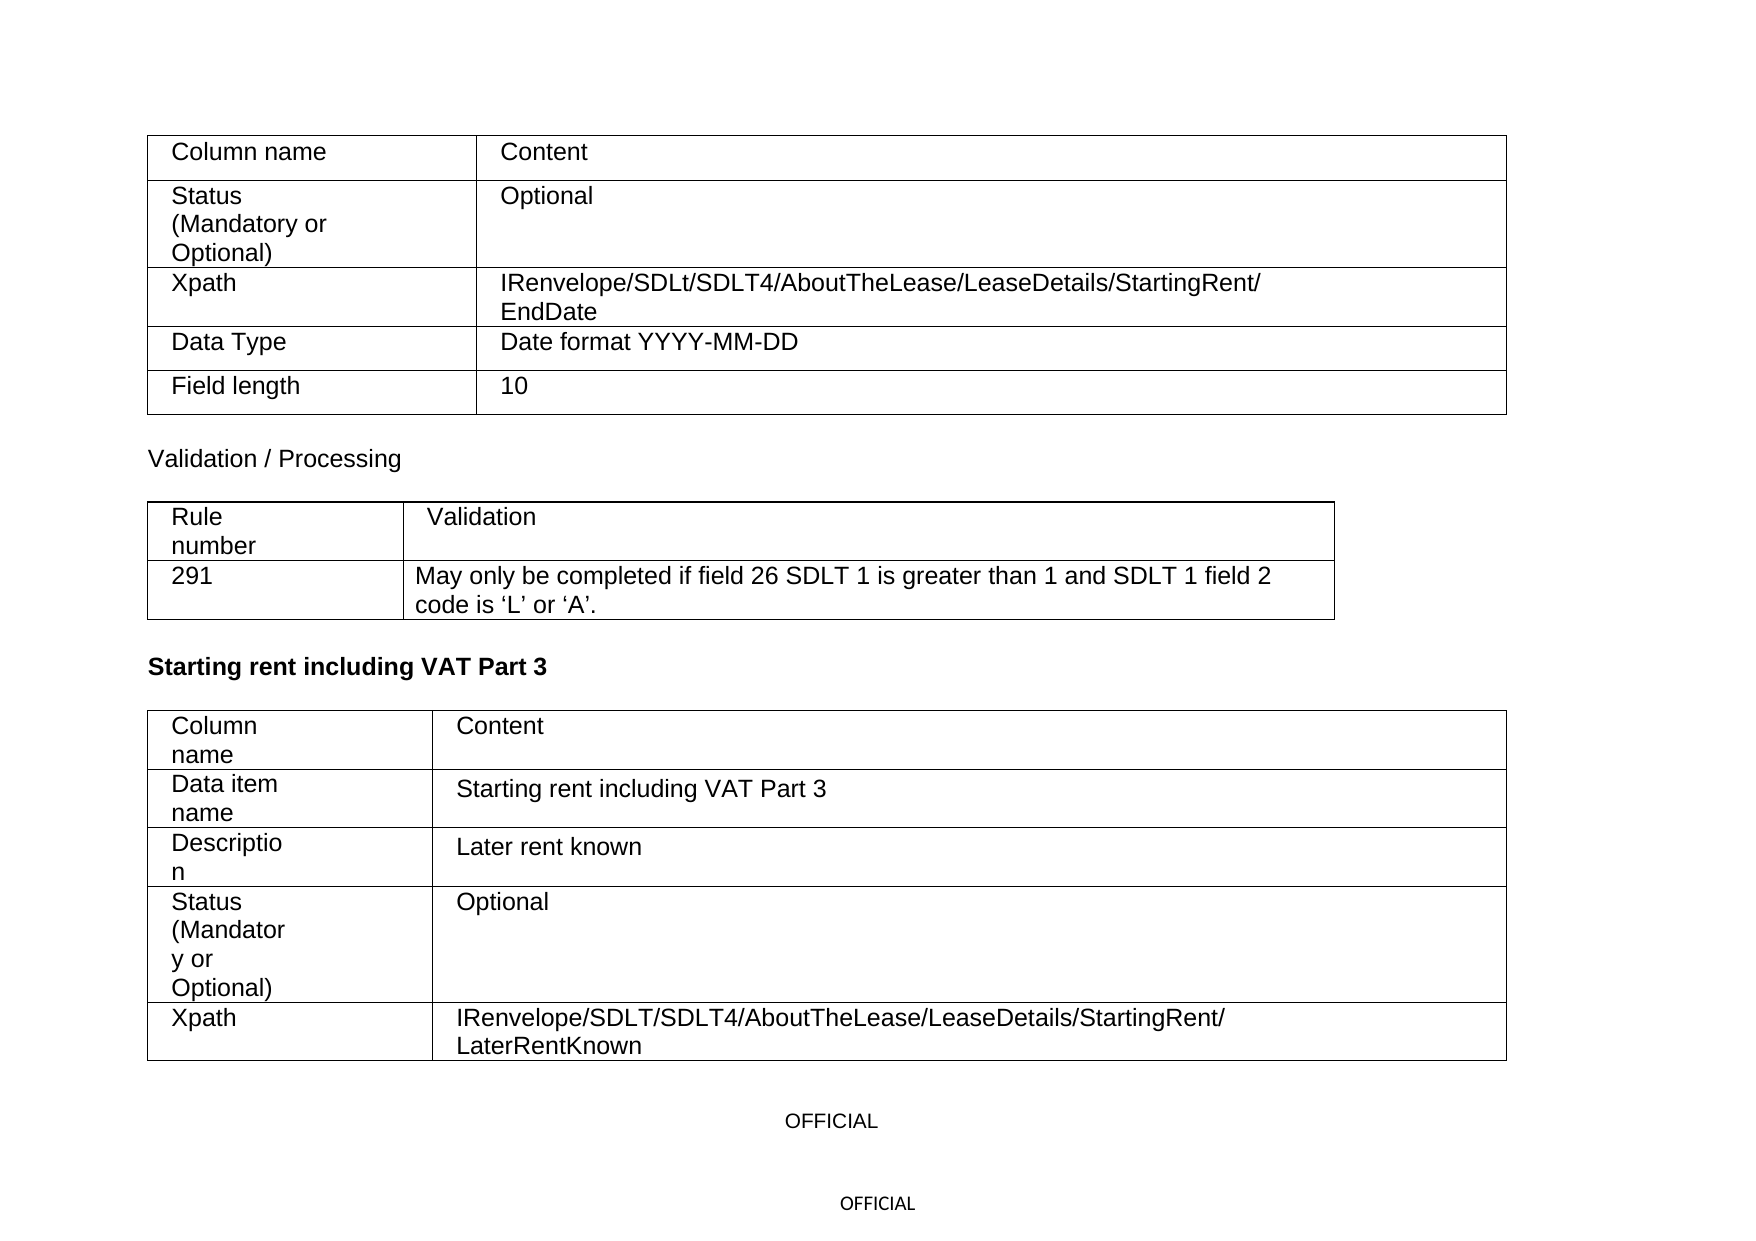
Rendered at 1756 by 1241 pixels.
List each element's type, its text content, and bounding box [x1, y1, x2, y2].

table_cell 10 [477, 371, 1506, 414]
table_cell 291 [148, 561, 403, 618]
table_cell Description [148, 828, 432, 886]
table_cell Field length [148, 371, 476, 414]
table_header Column name [148, 136, 476, 180]
table_cell IRenvelope/SDLT/SDLT4/AboutTheLease/LeaseDetails/StartingRent/LaterRentKnown [433, 1003, 1506, 1060]
text Validation / Processing [148, 444, 1515, 473]
table_header Validation [404, 503, 1334, 560]
table_cell Xpath [148, 1003, 432, 1060]
table_header Content [433, 711, 1506, 768]
table_header Content [477, 136, 1506, 180]
table_cell May only be completed if field 26 SDLT 1 is greater than 1 and SDLT 1 field 2 code is ‘L’ or ‘A’. [404, 561, 1334, 618]
table_cell Data Type [148, 327, 476, 370]
table_header Column name [148, 711, 432, 768]
table_cell Xpath [148, 268, 476, 326]
subtitle Starting rent including VAT Part 3 [148, 652, 1515, 681]
table_cell Starting rent including VAT Part 3 [433, 770, 1506, 827]
table_cell Data item name [148, 770, 432, 827]
table_cell Status (Mandatory or Optional) [148, 887, 432, 1002]
table_cell Optional [433, 887, 1506, 1002]
table_cell Later rent known [433, 828, 1506, 886]
table_cell Optional [477, 181, 1506, 267]
table_cell Status (Mandatory or Optional) [148, 181, 476, 267]
table_cell Date format YYYY-MM-DD [477, 327, 1506, 370]
table_header Rule number [148, 503, 403, 560]
table_cell IRenvelope/SDLt/SDLT4/AboutTheLease/LeaseDetails/StartingRent/EndDate [477, 268, 1506, 326]
